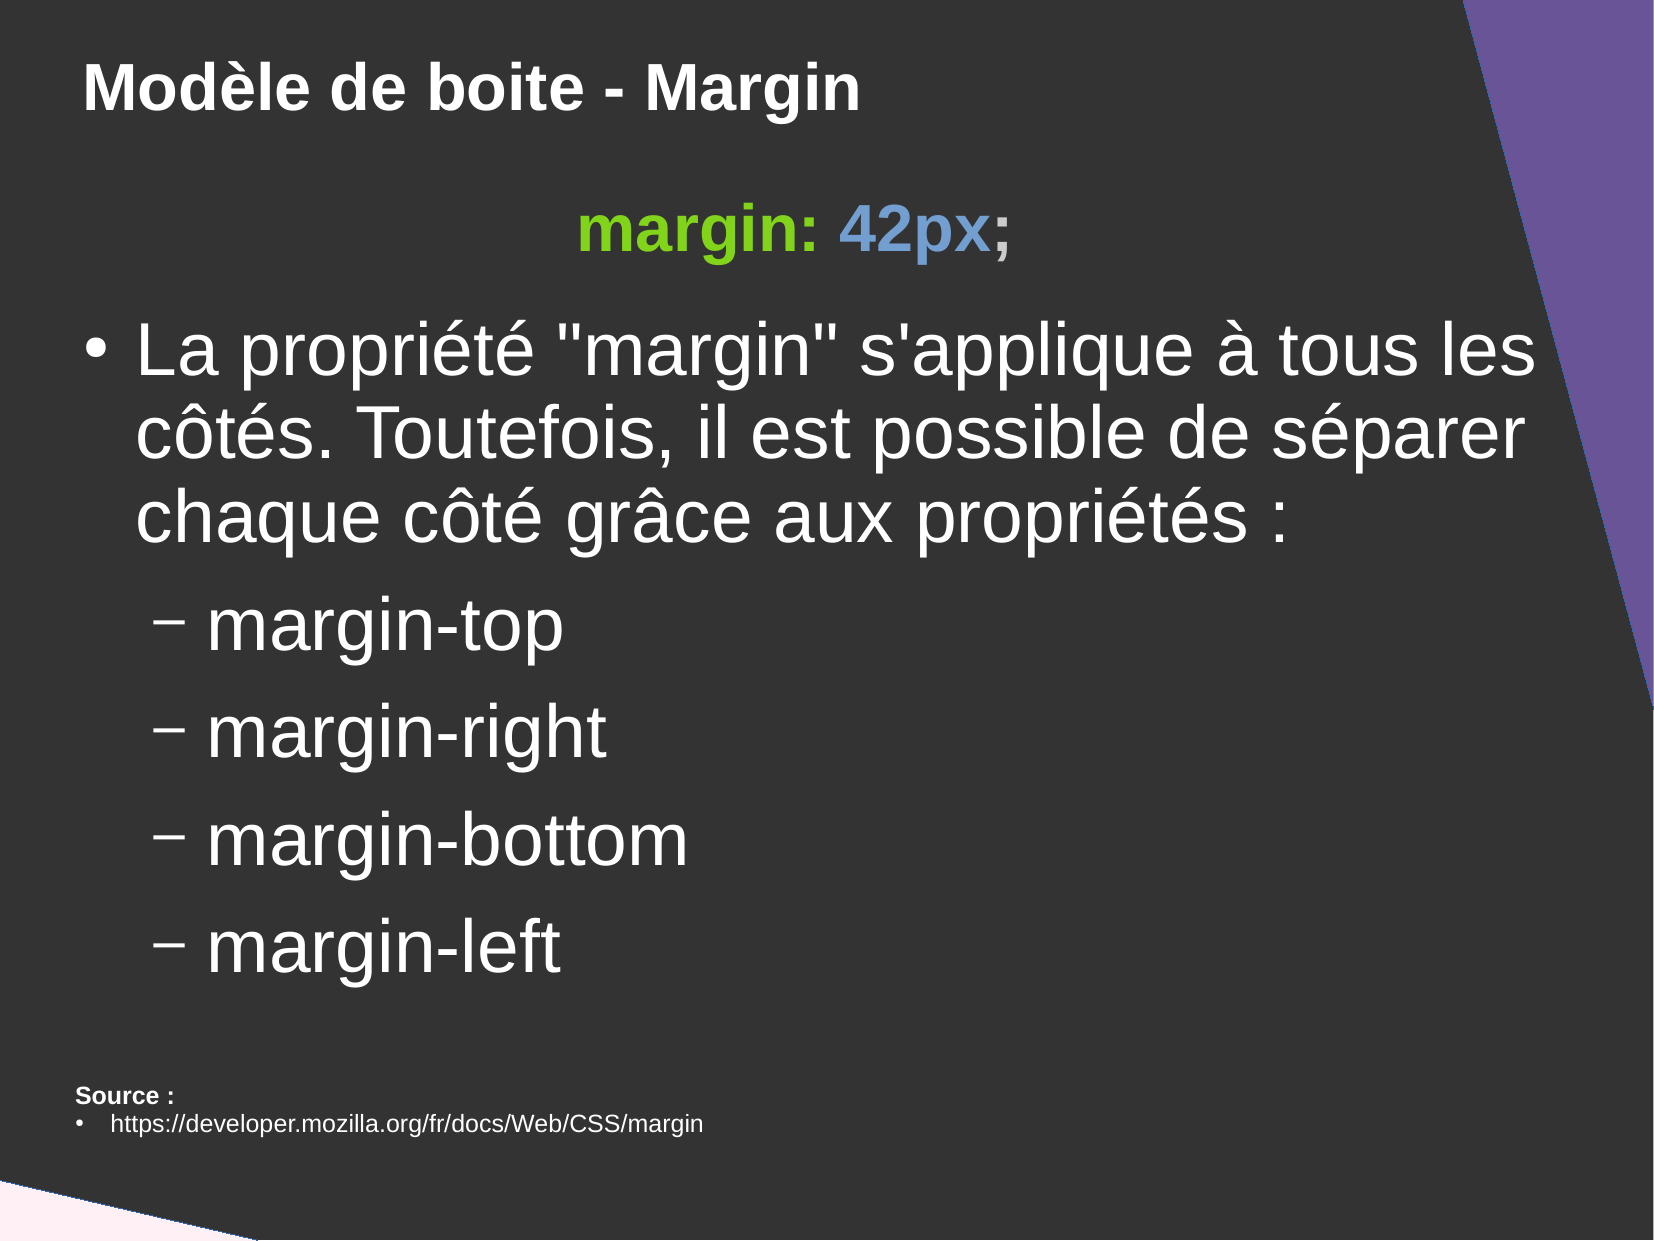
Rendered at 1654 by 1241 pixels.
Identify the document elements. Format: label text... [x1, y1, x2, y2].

list La propriété "margin" s'applique à tous les côtés. Toutefois, il est possible de séparer chaque côté grâce aux propriétés : margin-top margin-right margin-bottom margin-left [64, 307, 1604, 1004]
text_box [1463, 0, 1654, 710]
title Modèle de boite - Margin [82, 49, 1571, 130]
text_box [0, 1180, 262, 1241]
text_box margin: 42px; [507, 183, 1083, 308]
text_box Source : https://developer.mozilla.org/fr/docs/Web/CSS/margin [60, 1074, 1546, 1217]
